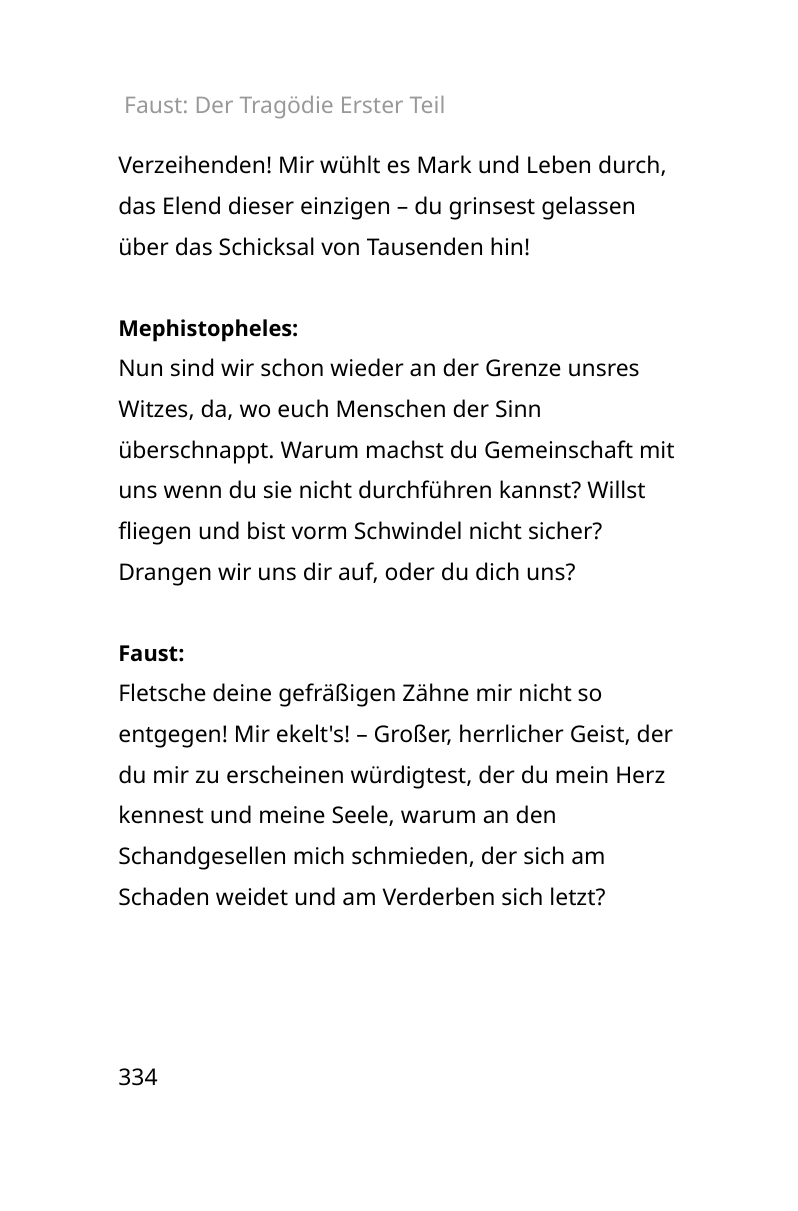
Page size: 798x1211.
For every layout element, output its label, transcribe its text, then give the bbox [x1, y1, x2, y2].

text Verzeihenden! Mir wühlt es Mark und Leben durch, das Elend dieser einzigen – du grinsest gelassen über das Schicksal von Tausenden hin! [118, 149, 679, 262]
text Faust: Fletsche deine gefräßigen Zähne mir nicht so entgegen! Mir ekelt's! – Großer, herrlicher Geist, der du mir zu erscheinen würdigtest, der du mein Herz kennest und meine Seele, warum an den Schandgesellen mich schmieden, der sich am Schaden weidet und am Verderben sich letzt? [118, 614, 679, 912]
text Mephistopheles: Nun sind wir schon wieder an der Grenze unsres Witzes, da, wo euch Menschen der Sinn überschnappt. Warum machst du Gemeinschaft mit uns wenn du sie nicht durchführen kannst? Willst fliegen und bist vorm Schwindel nicht sicher? Drangen wir uns dir auf, oder du dich uns? [118, 289, 679, 587]
